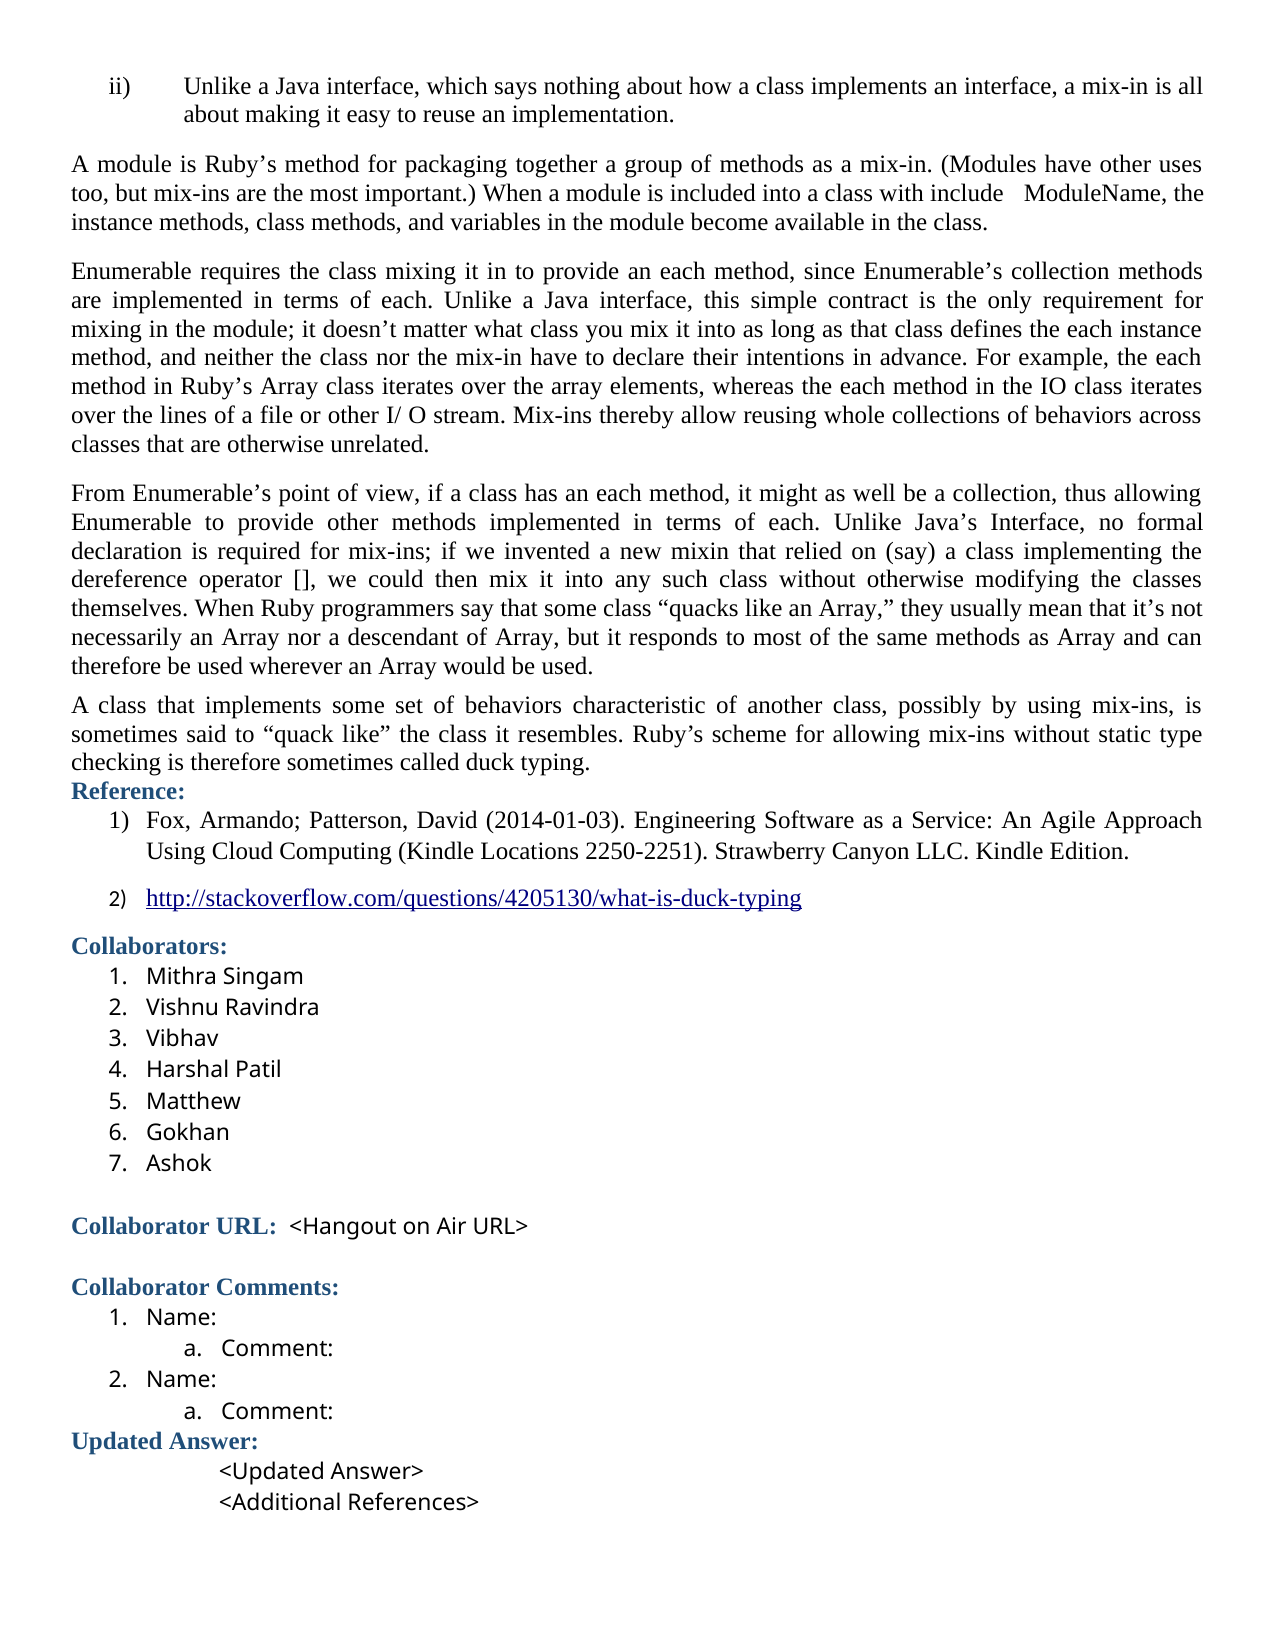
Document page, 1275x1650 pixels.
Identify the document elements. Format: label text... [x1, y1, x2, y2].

text <Updated Answer> [218, 1454, 1204, 1486]
list http://stackoverflow.com/questions/4205130/what-is-duck-typing [108, 883, 1204, 912]
text Enumerable requires the class mixing it in to provide an each method, since Enumerable’s collection methods are implemented in terms of each. Unlike a Java interface, this simple contract is the only requirement for mixing in the module; it doesn’t matter what class you mix it into as long as that class defines the each instance method, and neither the class nor the mix-in have to declare their intentions in advance. For example, the each method in Ruby’s Array class iterates over the array elements, whereas the each method in the IO class iterates over the lines of a file or other I/ O stream. Mix-ins thereby allow reusing whole collections of behaviors across classes that are otherwise unrelated. [71, 256, 1204, 457]
text Updated Answer: [71, 1426, 1204, 1454]
list Matthew [108, 1084, 1204, 1116]
list Vishnu Ravindra [108, 991, 1204, 1022]
text From Enumerable’s point of view, if a class has an each method, it might as well be a collection, thus allowing Enumerable to provide other methods implemented in terms of each. Unlike Java’s Interface, no formal declaration is required for mix-ins; if we invented a new mixin that relied on (say) a class implementing the dereference operator [], we could then mix it into any such class without otherwise modifying the classes themselves. When Ruby programmers say that some class “quacks like an Array,” they usually mean that it’s not necessarily an Array nor a descendant of Array, but it responds to most of the same methods as Array and can therefore be used wherever an Array would be used. [71, 478, 1204, 679]
text Collaborator Comments: [71, 1272, 1204, 1301]
list Comment: [183, 1332, 1204, 1363]
list Comment: [183, 1394, 1204, 1426]
list Harshal Patil [108, 1053, 1204, 1084]
text Collaborators: [71, 931, 1204, 959]
list Name: [108, 1301, 1204, 1332]
list Gokhan [108, 1116, 1204, 1147]
text Reference: [71, 776, 1204, 805]
list Name: [108, 1363, 1204, 1394]
list Mithra Singam [108, 959, 1204, 991]
list Unlike a Java interface, which says nothing about how a class implements an interface, a mix-in is all about making it easy to reuse an implementation. [108, 71, 1204, 128]
text Collaborator URL: <Hangout on Air URL> [71, 1209, 1204, 1241]
text <Additional References> [218, 1486, 1204, 1517]
list Vibhav [108, 1022, 1204, 1053]
list Ashok [108, 1147, 1204, 1178]
text A class that implements some set of behaviors characteristic of another class, possibly by using mix-ins, is sometimes said to “quack like” the class it resembles. Ruby’s scheme for allowing mix-ins without static type checking is therefore sometimes called duck typing. [71, 690, 1204, 776]
text A module is Ruby’s method for packaging together a group of methods as a mix-in. (Modules have other uses too, but mix-ins are the most important.) When a module is included into a class with include ModuleName, the instance methods, class methods, and variables in the module become available in the class. [71, 149, 1204, 235]
list Fox, Armando; Patterson, David (2014-01-03). Engineering Software as a Service: An Agile Approach Using Cloud Computing (Kindle Locations 2250-2251). Strawberry Canyon LLC. Kindle Edition. [108, 805, 1204, 864]
